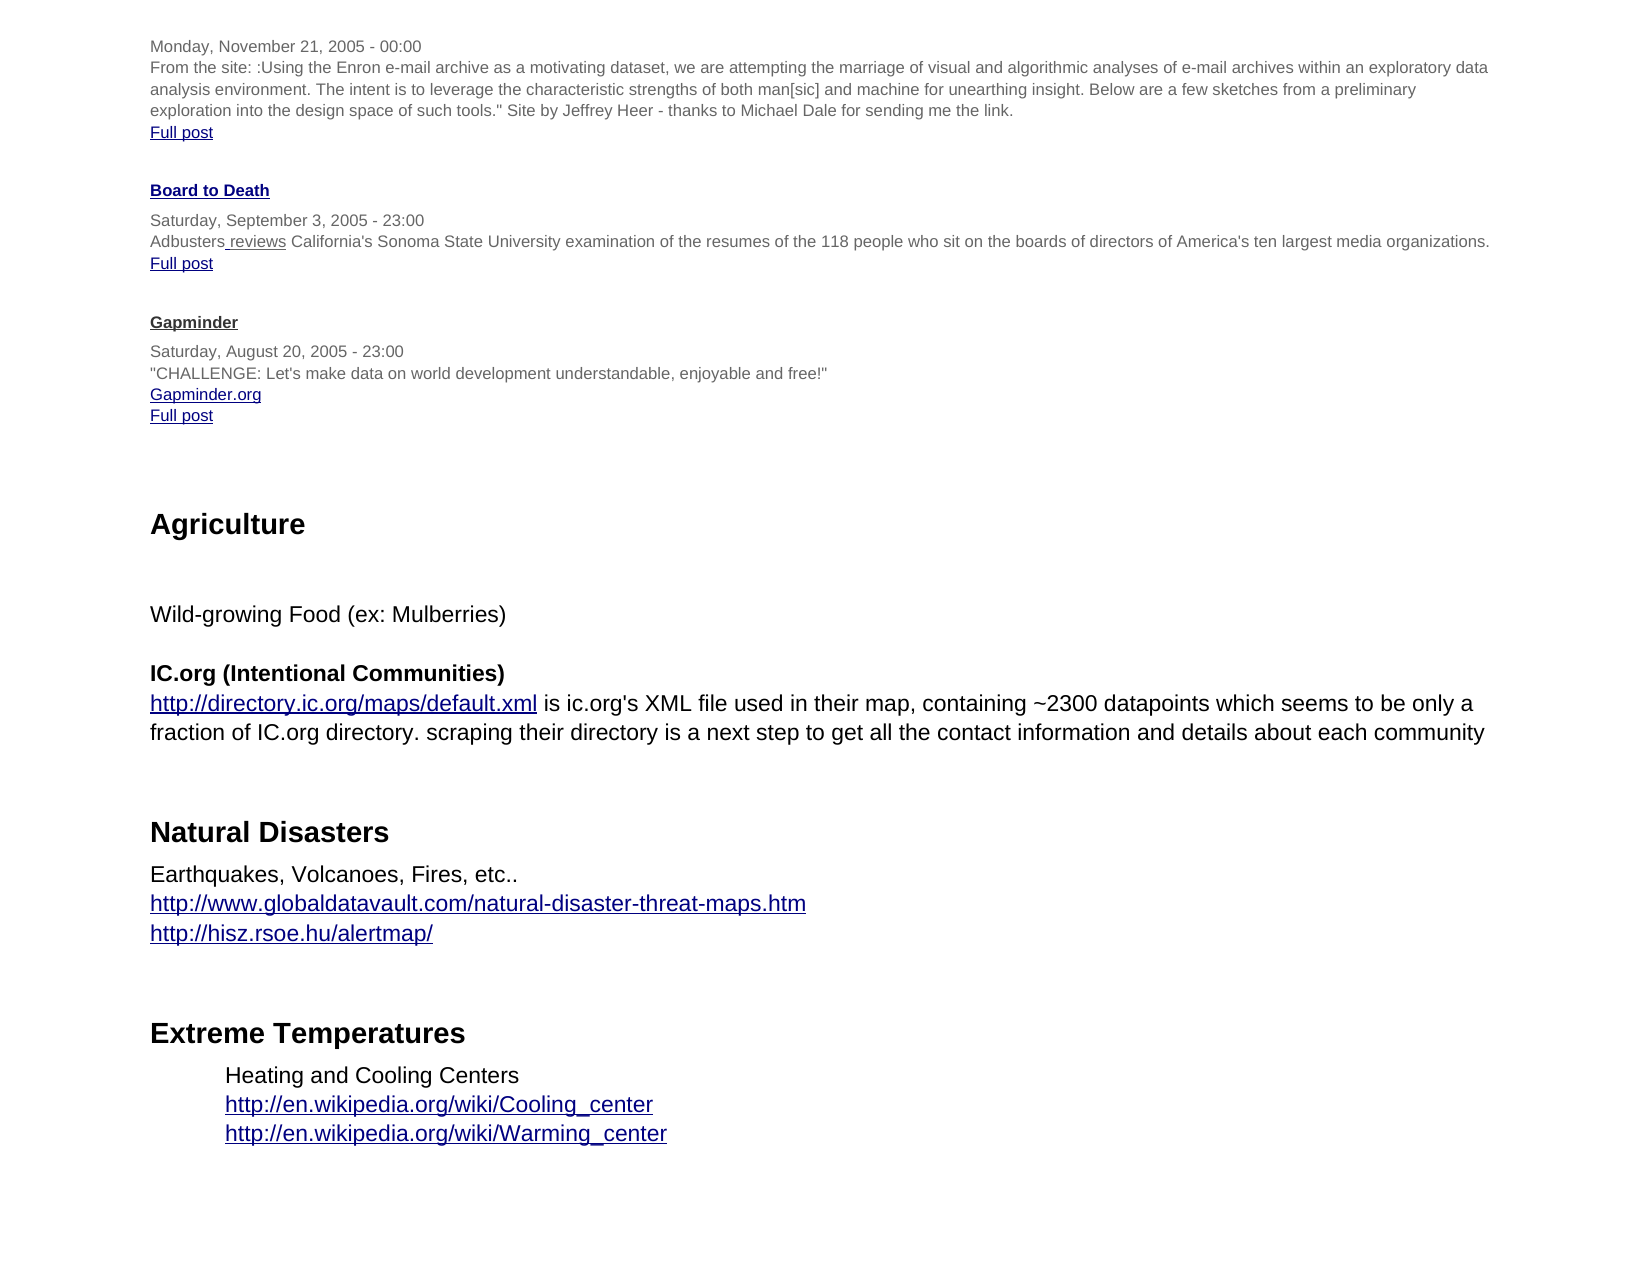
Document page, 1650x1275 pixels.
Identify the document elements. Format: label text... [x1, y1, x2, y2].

subtitle Extreme Temperatures [150, 1017, 1500, 1049]
text Full post [150, 407, 1500, 425]
text From the site: :Using the Enron e-mail archive as a motivating dataset, we are attempting the marriage of visual and algorithmic analyses of e-mail archives within an exploratory data analysis environment. The intent is to leverage the characteristic strengths of both man[sic] and machine for unearthing insight. Below are a few sketches from a preliminary exploration into the design space of such tools." Site by Jeffrey Heer - thanks to Michael Dale for sending me the link. [150, 59, 1500, 120]
text http://www.globaldatavault.com/natural-disaster-threat-maps.htm [150, 891, 1500, 917]
subtitle Board to Death [150, 182, 1500, 200]
text Monday, November 21, 2005 - 00:00 [150, 37, 1500, 56]
text Earthquakes, Volcanoes, Fires, etc.. [150, 862, 1500, 887]
text Full post [150, 254, 1500, 273]
text Wild-growing Food (ex: Mulberries) [150, 602, 1500, 628]
text Heating and Cooling Centers [150, 1062, 1500, 1088]
text Saturday, August 20, 2005 - 23:00 [150, 343, 1500, 361]
text http://en.wikipedia.org/wiki/Cooling_center [150, 1092, 1500, 1117]
subtitle Gapminder [150, 313, 1500, 332]
text Full post [150, 123, 1500, 142]
text "CHALLENGE: Let's make data on world development understandable, enjoyable and free!" [150, 364, 1500, 383]
text http://hisz.rsoe.hu/alertmap/ [150, 920, 1500, 946]
subtitle Natural Disasters [150, 816, 1500, 848]
text http://directory.ic.org/maps/default.xml is ic.org's XML file used in their map, containing ~2300 datapoints which seems to be only a fraction of IC.org directory. scraping their directory is a next step to get all the contact information and details about each community [150, 690, 1500, 745]
text Saturday, September 3, 2005 - 23:00 [150, 211, 1500, 230]
text IC.org (Intentional Communities) [150, 661, 1500, 687]
text Adbusters reviews California's Sonoma State University examination of the resumes of the 118 people who sit on the boards of directors of America's ten largest media organizations. [150, 233, 1500, 251]
text http://en.wikipedia.org/wiki/Warming_center [150, 1121, 1500, 1147]
subtitle Agriculture [150, 508, 1500, 541]
text Gapminder.org [150, 385, 1500, 404]
